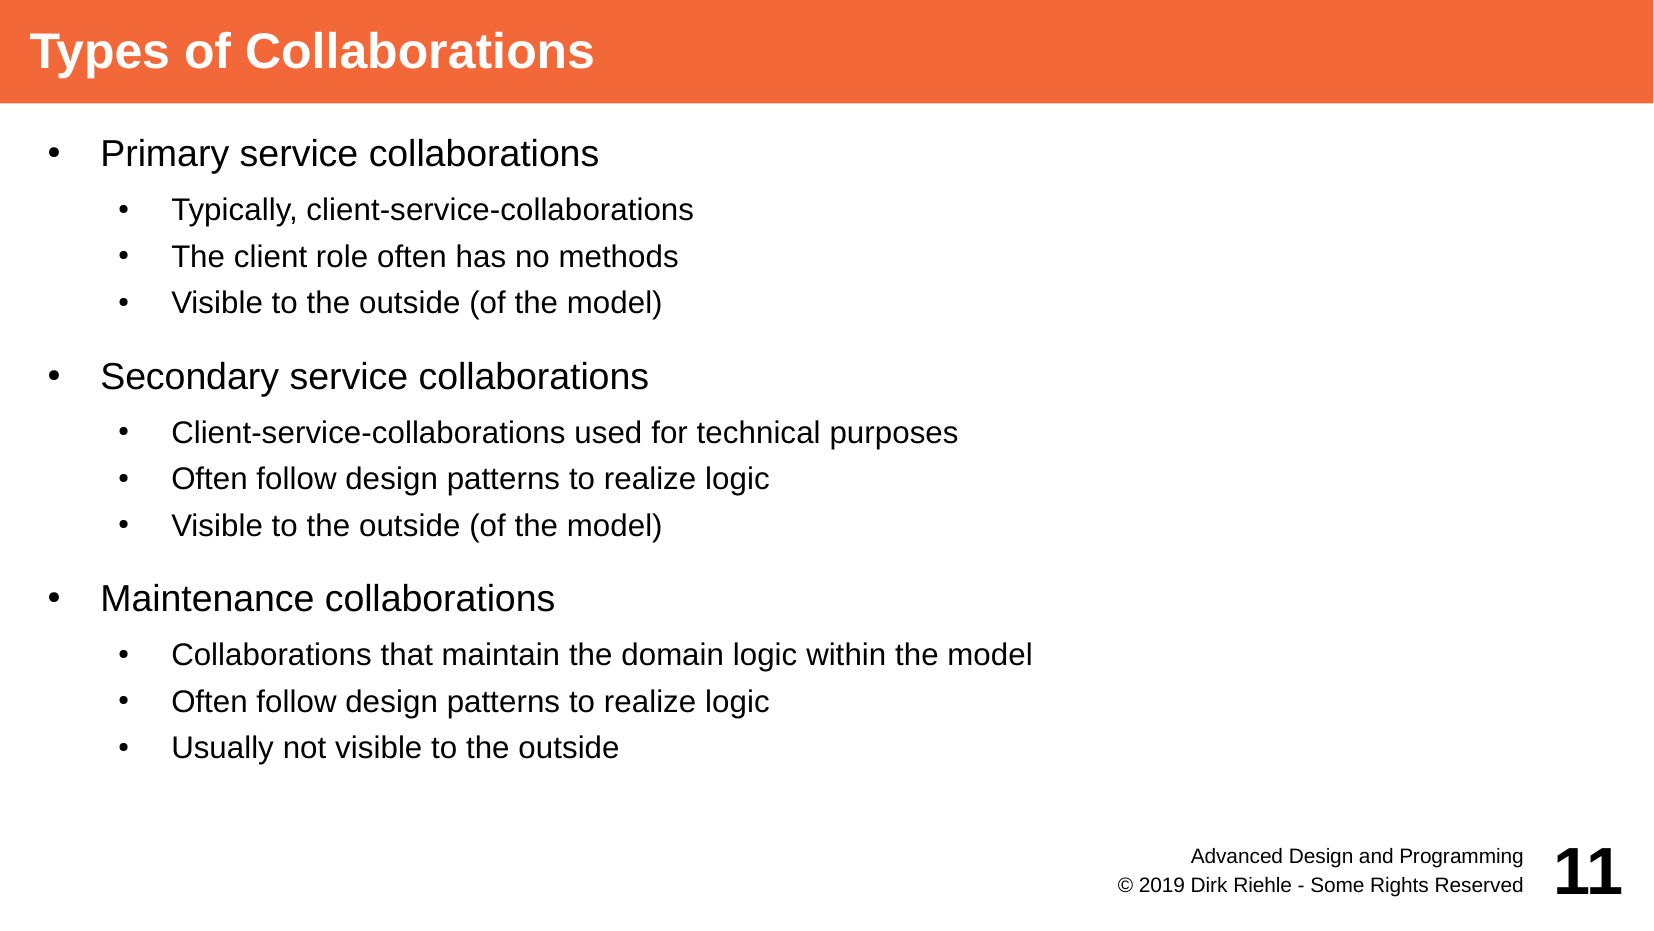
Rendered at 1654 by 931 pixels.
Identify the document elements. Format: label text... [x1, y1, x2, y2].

title Types of Collaborations [0, 0, 1654, 104]
list Primary service collaborations Typically, client-service-collaborations The client role often has no methods Visible to the outside (of the model) Secondary service collaborations Client-service-collaborations used for technical purposes Often follow design patterns to realize logic Visible to the outside (of the model) Maintenance collaborations Collaborations that maintain the domain logic within the model Often follow design patterns to realize logic Usually not visible to the outside [29, 132, 1625, 813]
